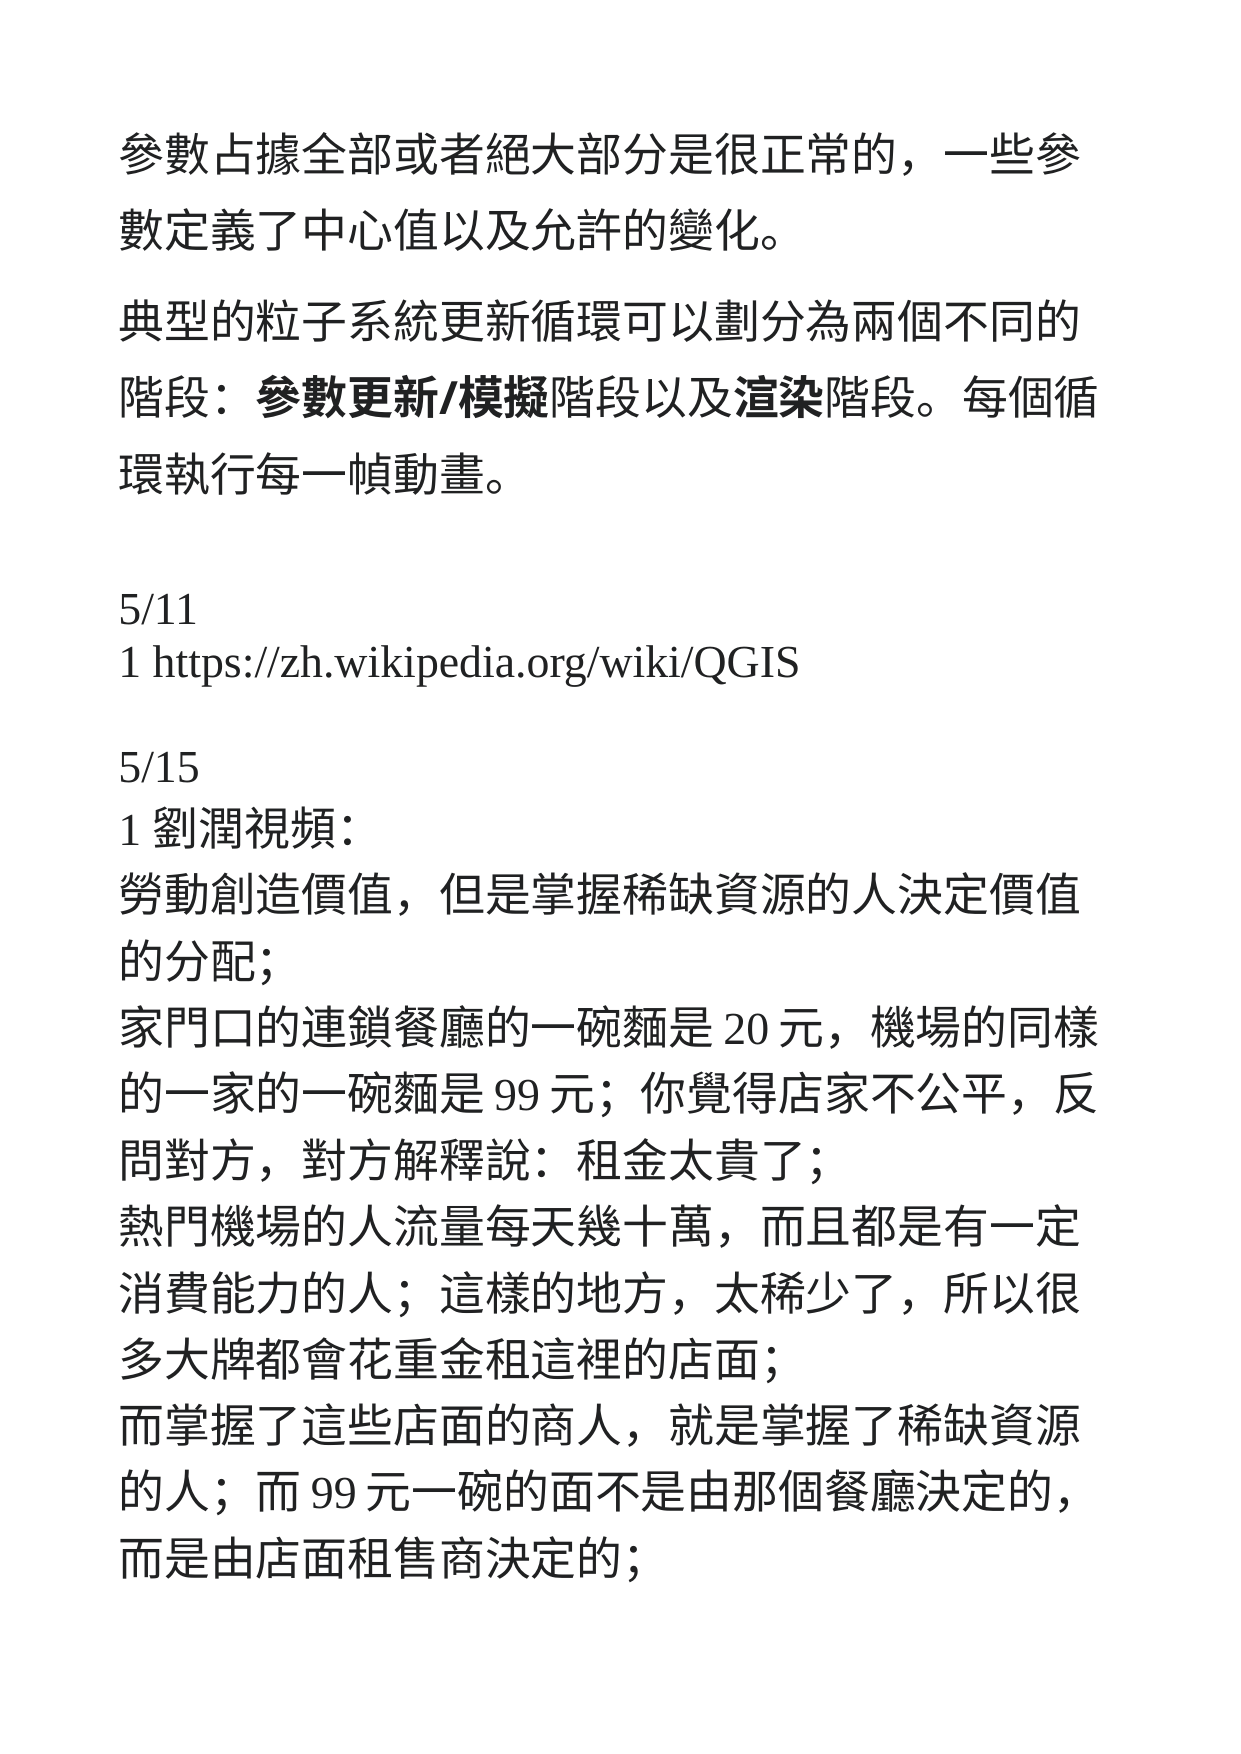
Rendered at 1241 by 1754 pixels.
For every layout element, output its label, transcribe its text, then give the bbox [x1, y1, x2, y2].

text 勞動創造價值，但是掌握稀缺資源的人決定價值的分配； [118, 859, 1122, 991]
text 1 https://zh.wikipedia.org/wiki/QGIS [118, 634, 1122, 687]
text 參數占據全部或者絕大部分是很正常的，一些參數定義了中心值以及允許的變化。 [118, 118, 1122, 261]
text 1 劉潤視頻： [118, 792, 1122, 859]
text 而掌握了這些店面的商人，就是掌握了稀缺資源的人；而99元一碗的面不是由那個餐廳決定的，而是由店面租售商決定的； [118, 1389, 1122, 1588]
text 5/15 [118, 739, 1122, 792]
text 熱門機場的人流量每天幾十萬，而且都是有一定消費能力的人；這樣的地方，太稀少了，所以很多大牌都會花重金租這裡的店面； [118, 1190, 1122, 1389]
text 典型的粒子系統更新循環可以劃分為兩個不同的階段：參數更新/模擬階段以及渲染階段。每個循環執行每一幀動畫。 [118, 285, 1122, 504]
text 5/11 [118, 581, 1122, 634]
text 家門口的連鎖餐廳的一碗麵是20元，機場的同樣的一家的一碗麵是99元；你覺得店家不公平，反問對方，對方解釋說：租金太貴了； [118, 991, 1122, 1190]
